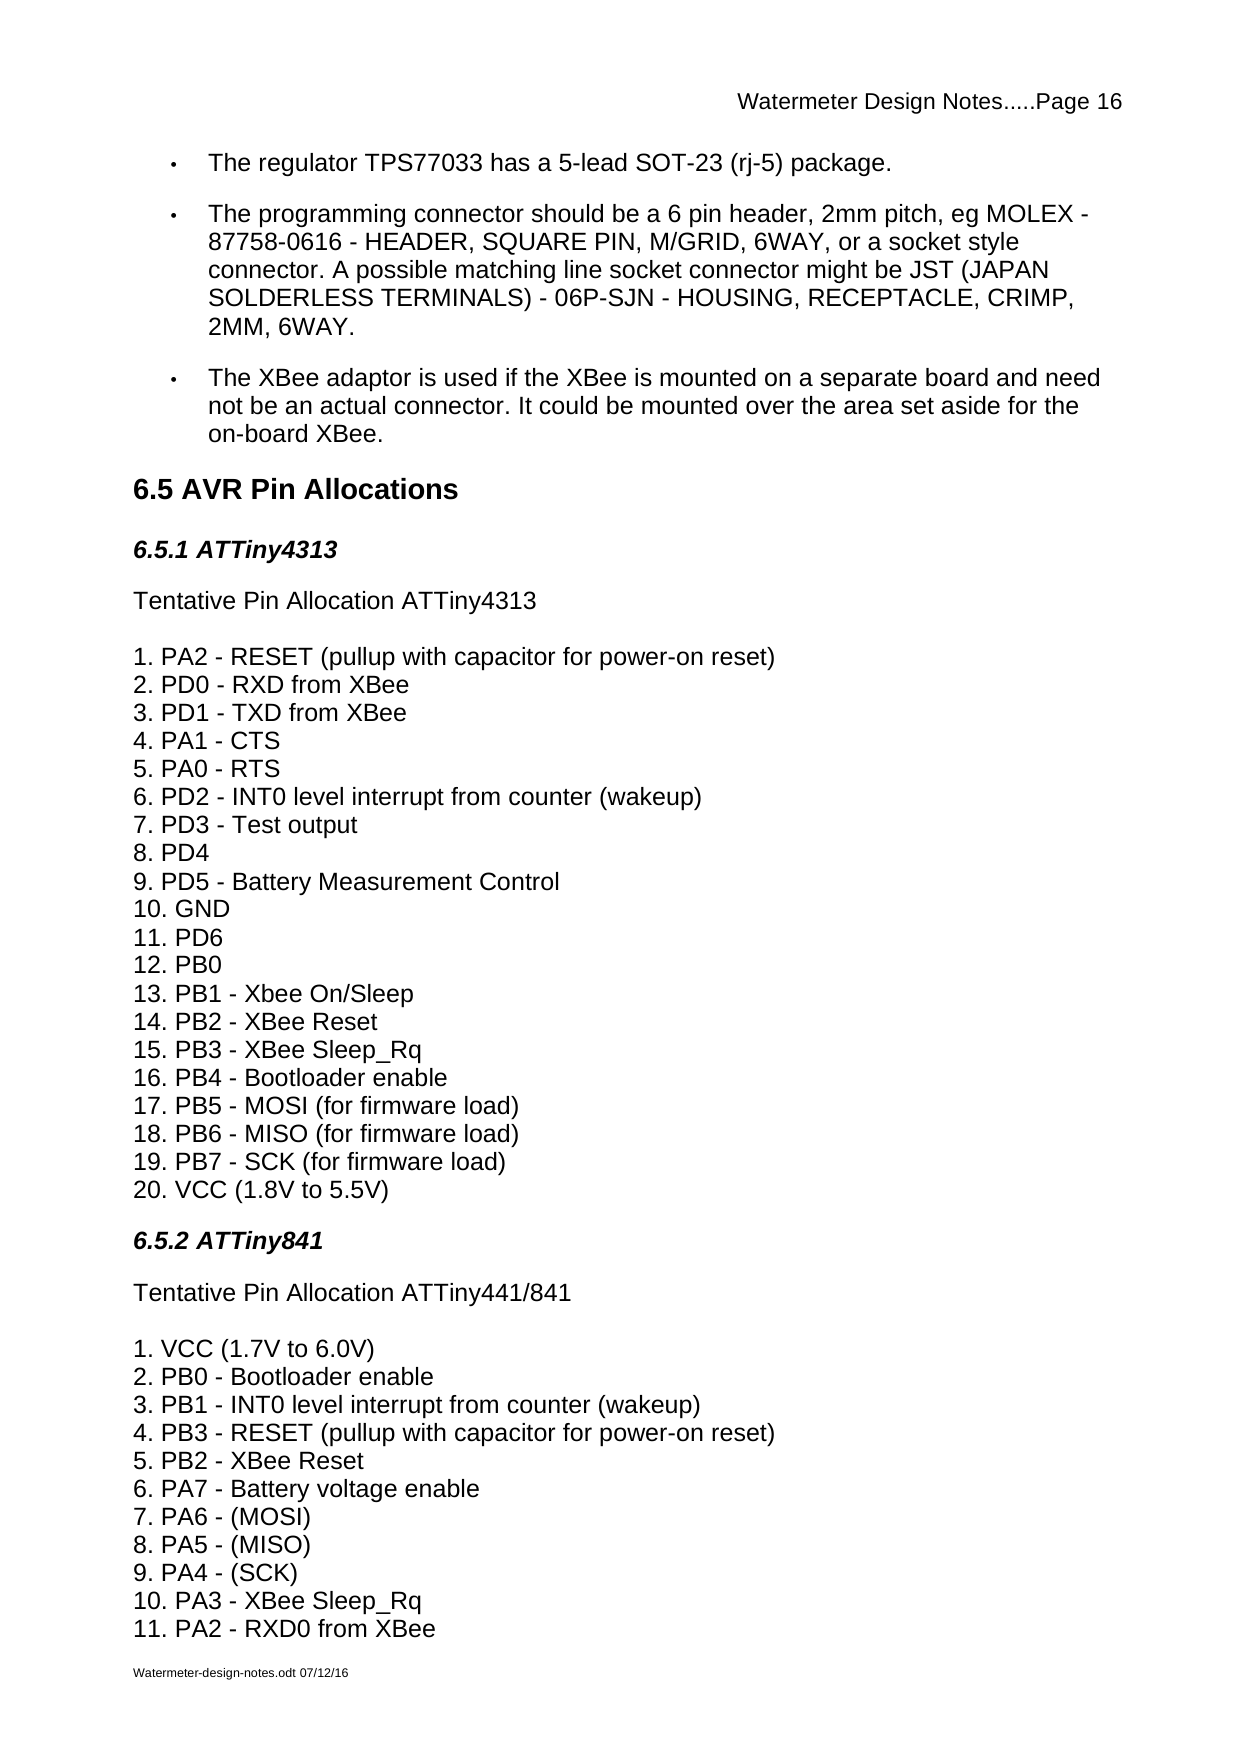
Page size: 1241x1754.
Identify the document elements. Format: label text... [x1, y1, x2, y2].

text Tentative Pin Allocation ATTiny441/841 1. VCC (1.7V to 6.0V) 2. PB0 - Bootloader enable 3. PB1 - INT0 level interrupt from counter (wakeup) 4. PB3 - RESET (pullup with capacitor for power-on reset) 5. PB2 - XBee Reset 6. PA7 - Battery voltage enable 7. PA6 - (MOSI) 8. PA5 - (MISO) 9. PA4 - (SCK) 10. PA3 - XBee Sleep_Rq 11. PA2 - RXD0 from XBee [133, 1279, 1123, 1643]
subtitle ATTiny841 [133, 1227, 1123, 1255]
list The XBee adaptor is used if the XBee is mounted on a separate board and need not be an actual connector. It could be mounted over the area set aside for the on-board XBee. [170, 364, 1123, 448]
text Tentative Pin Allocation ATTiny4313 1. PA2 - RESET (pullup with capacitor for power-on reset) 2. PD0 - RXD from XBee 3. PD1 - TXD from XBee 4. PA1 - CTS 5. PA0 - RTS 6. PD2 - INT0 level interrupt from counter (wakeup) 7. PD3 - Test output 8. PD4 9. PD5 - Battery Measurement Control 10. GND 11. PD6 12. PB0 13. PB1 - Xbee On/Sleep 14. PB2 - XBee Reset 15. PB3 - XBee Sleep_Rq 16. PB4 - Bootloader enable 17. PB5 - MOSI (for firmware load) 18. PB6 - MISO (for firmware load) 19. PB7 - SCK (for firmware load) 20. VCC (1.8V to 5.5V) [133, 587, 1123, 1204]
list The regulator TPS77033 has a 5-lead SOT-23 (rj-5) package. [170, 149, 1123, 177]
list The programming connector should be a 6 pin header, 2mm pitch, eg MOLEX - 87758-0616 - HEADER, SQUARE PIN, M/GRID, 6WAY, or a socket style connector. A possible matching line socket connector might be JST (JAPAN SOLDERLESS TERMINALS) - 06P-SJN - HOUSING, RECEPTACLE, CRIMP, 2MM, 6WAY. [170, 200, 1123, 340]
subtitle AVR Pin Allocations [133, 473, 1123, 505]
subtitle ATTiny4313 [133, 536, 1123, 563]
